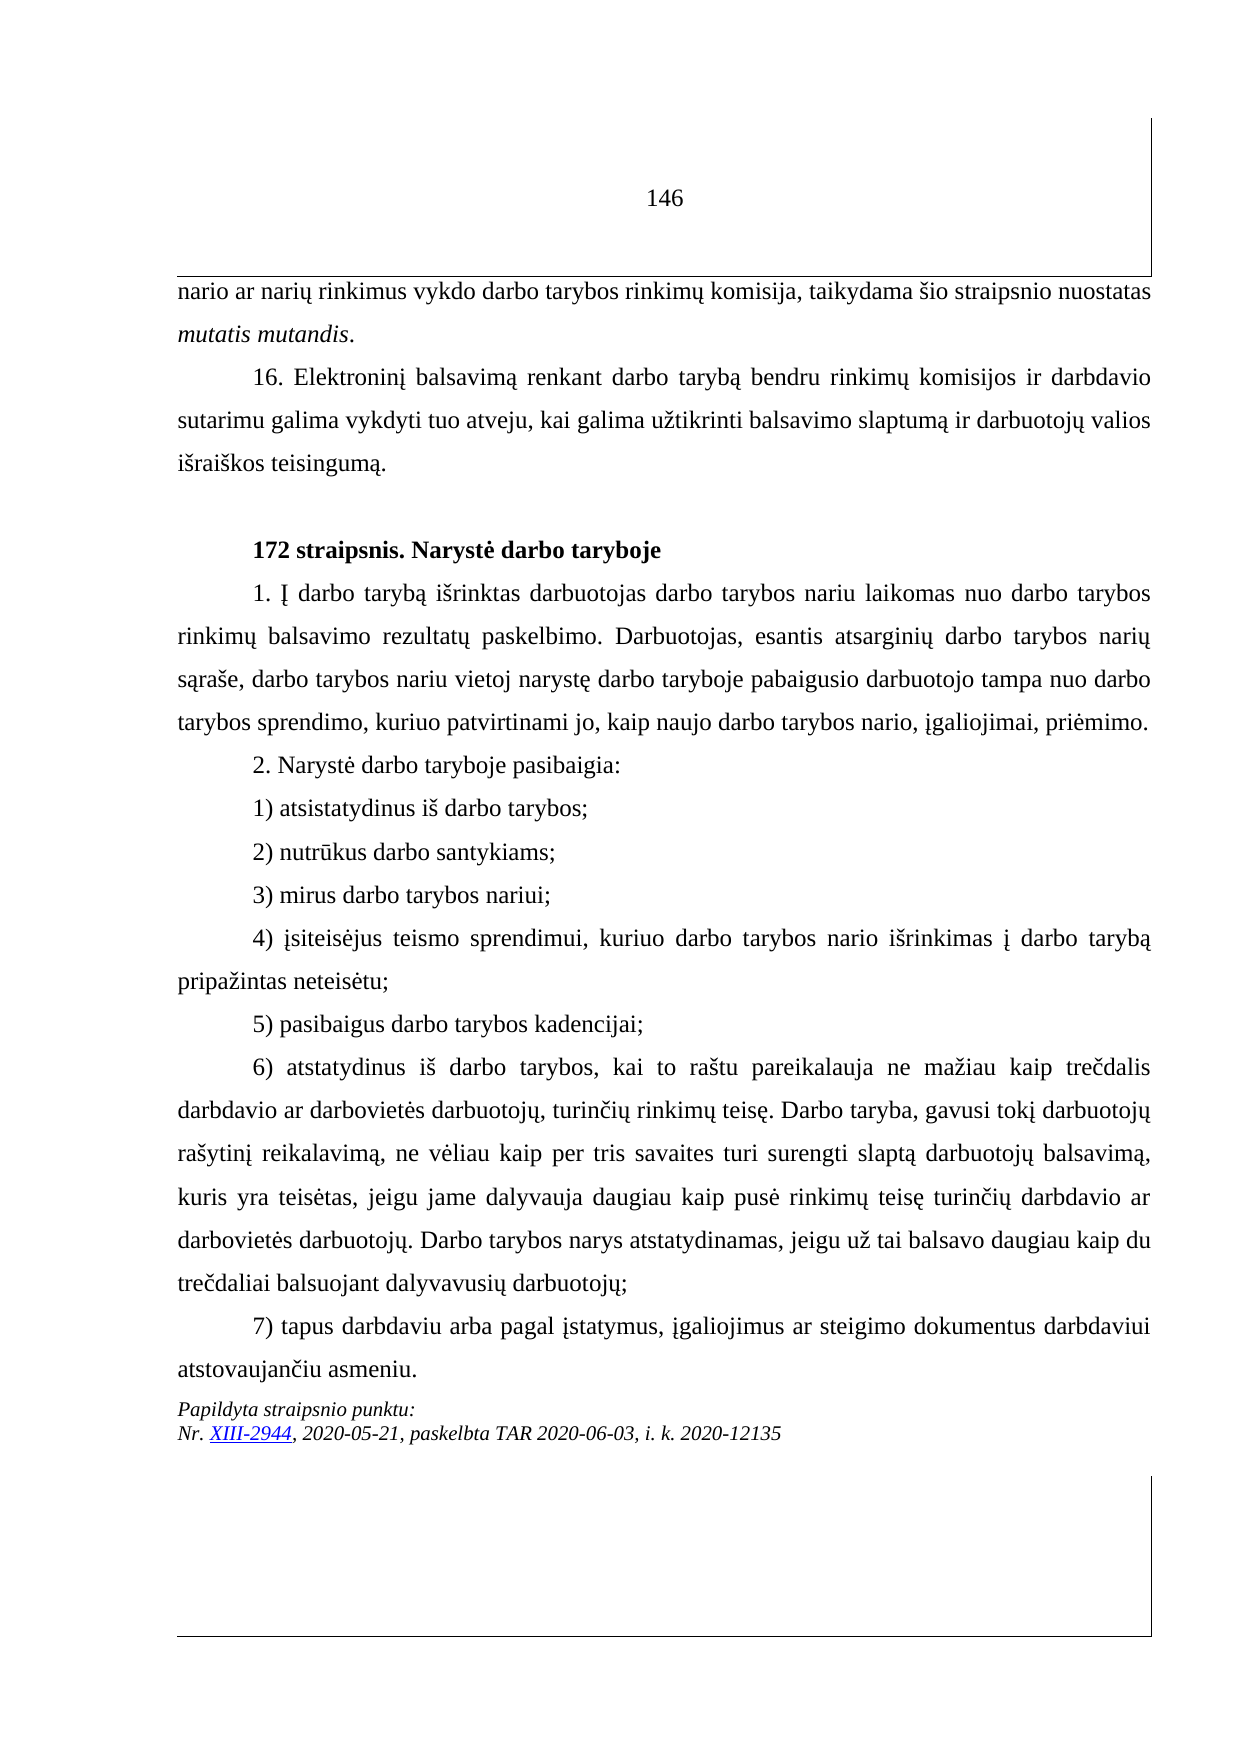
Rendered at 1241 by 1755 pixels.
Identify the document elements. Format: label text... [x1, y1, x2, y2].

text 4) įsiteisėjus teismo sprendimui, kuriuo darbo tarybos nario išrinkimas į darbo tarybą pripažintas neteisėtu; [177, 923, 1152, 995]
text 1) atsistatydinus iš darbo tarybos; [177, 793, 1152, 822]
text 16. Elektroninį balsavimą renkant darbo tarybą bendru rinkimų komisijos ir darbdavio sutarimu galima vykdyti tuo atveju, kai galima užtikrinti balsavimo slaptumą ir darbuotojų valios išraiškos teisingumą. [177, 362, 1152, 477]
text 6) atstatydinus iš darbo tarybos, kai to raštu pareikalauja ne mažiau kaip trečdalis darbdavio ar darbovietės darbuotojų, turinčių rinkimų teisę. Darbo taryba, gavusi tokį darbuotojų rašytinį reikalavimą, ne vėliau kaip per tris savaites turi surengti slaptą darbuotojų balsavimą, kuris yra teisėtas, jeigu jame dalyvauja daugiau kaip pusė rinkimų teisę turinčių darbdavio ar darbovietės darbuotojų. Darbo tarybos narys atstatydinamas, jeigu už tai balsavo daugiau kaip du trečdaliai balsuojant dalyvavusių darbuotojų; [177, 1052, 1152, 1297]
subtitle 172 straipsnis. Narystė darbo taryboje [177, 535, 1152, 563]
text 5) pasibaigus darbo tarybos kadencijai; [177, 1009, 1152, 1038]
text 2) nutrūkus darbo santykiams; [177, 837, 1152, 865]
text nario ar narių rinkimus vykdo darbo tarybos rinkimų komisija, taikydama šio straipsnio nuostatas mutatis mutandis. [177, 276, 1152, 348]
text 1. Į darbo tarybą išrinktas darbuotojas darbo tarybos nariu laikomas nuo darbo tarybos rinkimų balsavimo rezultatų paskelbimo. Darbuotojas, esantis atsarginių darbo tarybos narių sąraše, darbo tarybos nariu vietoj narystę darbo taryboje pabaigusio darbuotojo tampa nuo darbo tarybos sprendimo, kuriuo patvirtinami jo, kaip naujo darbo tarybos nario, įgaliojimai, priėmimo. [177, 578, 1152, 736]
text Nr. XIII-2944, 2020-05-21, paskelbta TAR 2020-06-03, i. k. 2020-12135 [177, 1421, 1152, 1445]
text 3) mirus darbo tarybos nariui; [177, 880, 1152, 908]
text Papildyta straipsnio punktu: [177, 1397, 1152, 1421]
text 7) tapus darbdaviu arba pagal įstatymus, įgaliojimus ar steigimo dokumentus darbdaviui atstovaujančiu asmeniu. [177, 1311, 1152, 1383]
text 2. Narystė darbo taryboje pasibaigia: [177, 750, 1152, 779]
